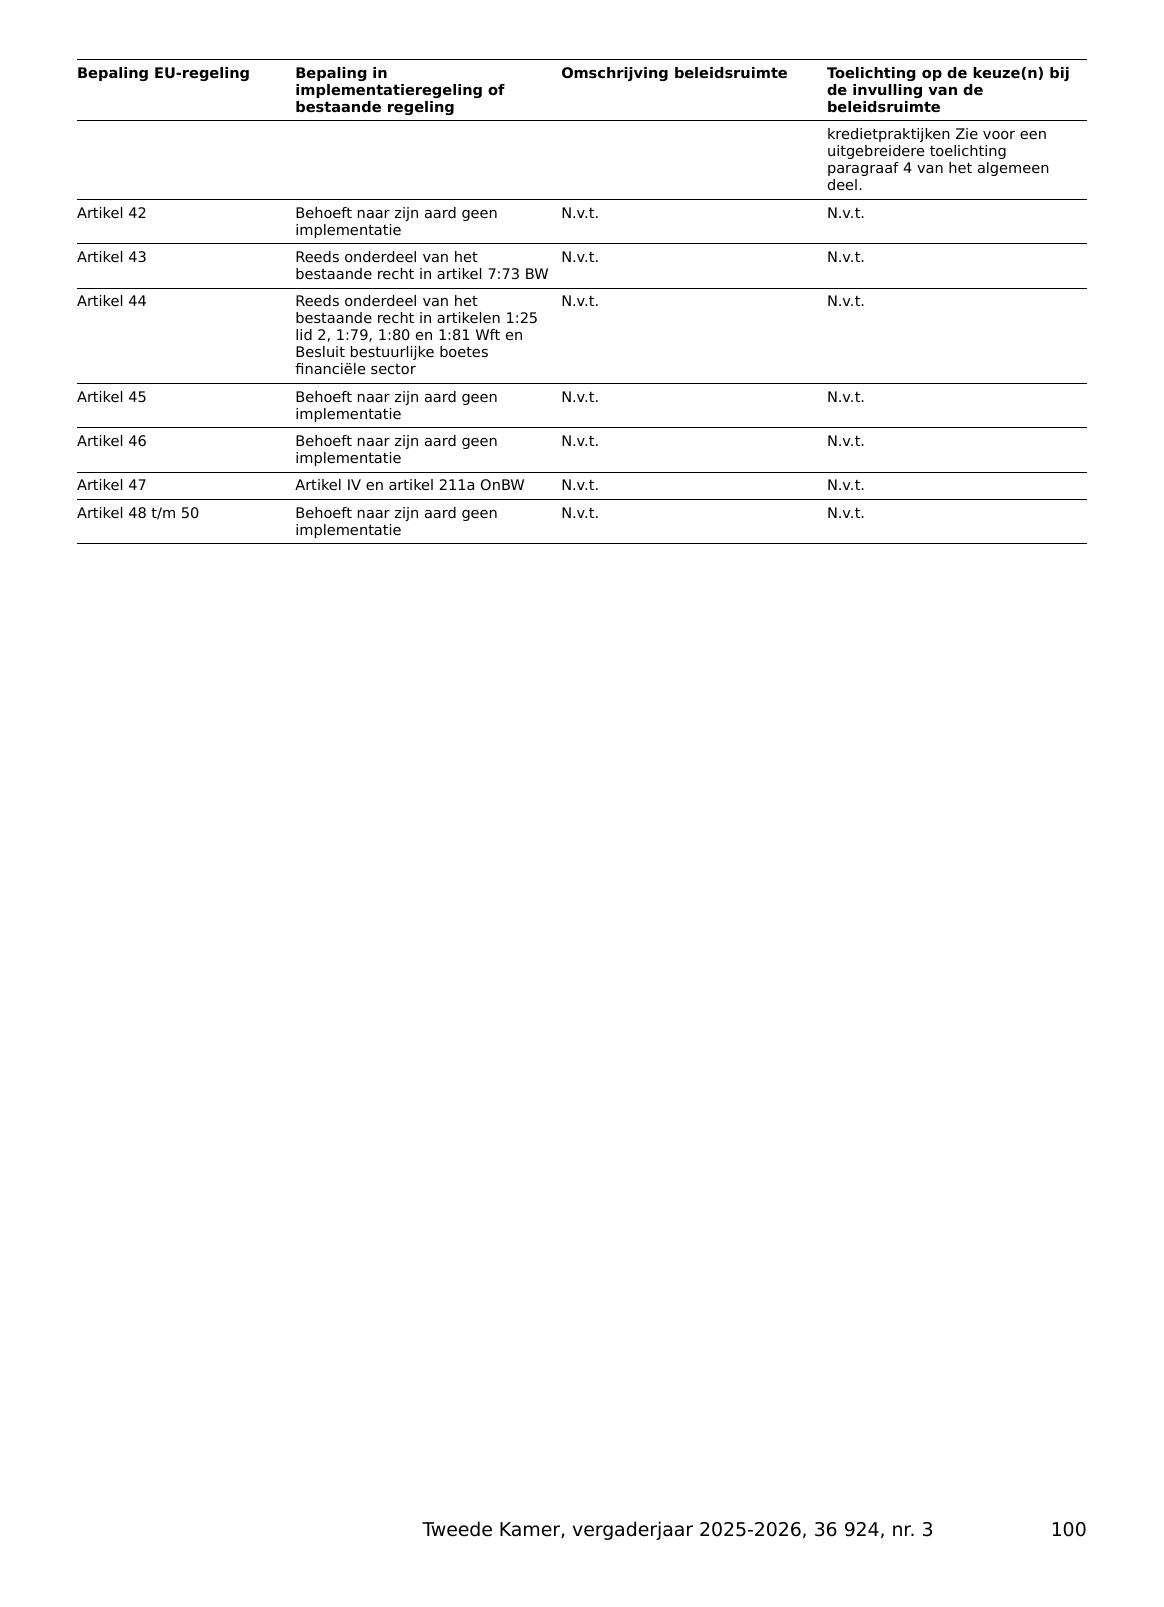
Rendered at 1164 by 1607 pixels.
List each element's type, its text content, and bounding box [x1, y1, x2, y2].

table_cell N.v.t. [821, 473, 1087, 499]
table_cell N.v.t. [555, 473, 821, 499]
table_cell N.v.t. [821, 244, 1087, 287]
table_cell Artikel 44 [77, 289, 289, 383]
table_cell Artikel 46 [77, 428, 289, 472]
table_cell N.v.t. [821, 289, 1087, 383]
table_cell N.v.t. [555, 500, 821, 543]
table_cell Artikel 42 [77, 200, 289, 243]
table_cell Reeds onderdeel van het bestaande recht in artikelen 1:25 lid 2, 1:79, 1:80 en 1:81 Wft en Besluit bestuurlijke boetes financiële sector [289, 289, 555, 383]
table_cell Artikel 47 [77, 473, 289, 499]
table_header Bepaling EU-regeling [77, 60, 289, 120]
table_cell [77, 121, 289, 199]
table_cell Reeds onderdeel van het bestaande recht in artikel 7:73 BW [289, 244, 555, 287]
table_cell Behoeft naar zijn aard geen implementatie [289, 500, 555, 543]
table_cell N.v.t. [555, 428, 821, 472]
table_cell N.v.t. [555, 200, 821, 243]
table_header Toelichting op de keuze(n) bij de invulling van de beleidsruimte [821, 60, 1087, 120]
table_cell N.v.t. [555, 244, 821, 287]
table_cell N.v.t. [821, 200, 1087, 243]
table_cell Artikel IV en artikel 211a OnBW [289, 473, 555, 499]
table_cell Behoeft naar zijn aard geen implementatie [289, 384, 555, 427]
table_header Bepaling in implementatieregeling of bestaande regeling [289, 60, 555, 120]
table_cell Artikel 45 [77, 384, 289, 427]
table_cell [555, 121, 821, 199]
table_cell N.v.t. [821, 384, 1087, 427]
table_cell N.v.t. [555, 384, 821, 427]
table_cell N.v.t. [821, 500, 1087, 543]
table_cell Behoeft naar zijn aard geen implementatie [289, 428, 555, 472]
table_header Omschrijving beleidsruimte [555, 60, 821, 120]
table_cell kredietpraktijken Zie voor een uitgebreidere toelichting paragraaf 4 van het algemeen deel. [821, 121, 1087, 199]
table_cell Behoeft naar zijn aard geen implementatie [289, 200, 555, 243]
table_cell N.v.t. [821, 428, 1087, 472]
table_cell N.v.t. [555, 289, 821, 383]
table_cell Artikel 43 [77, 244, 289, 287]
table_cell [289, 121, 555, 199]
table_cell Artikel 48 t/m 50 [77, 500, 289, 543]
